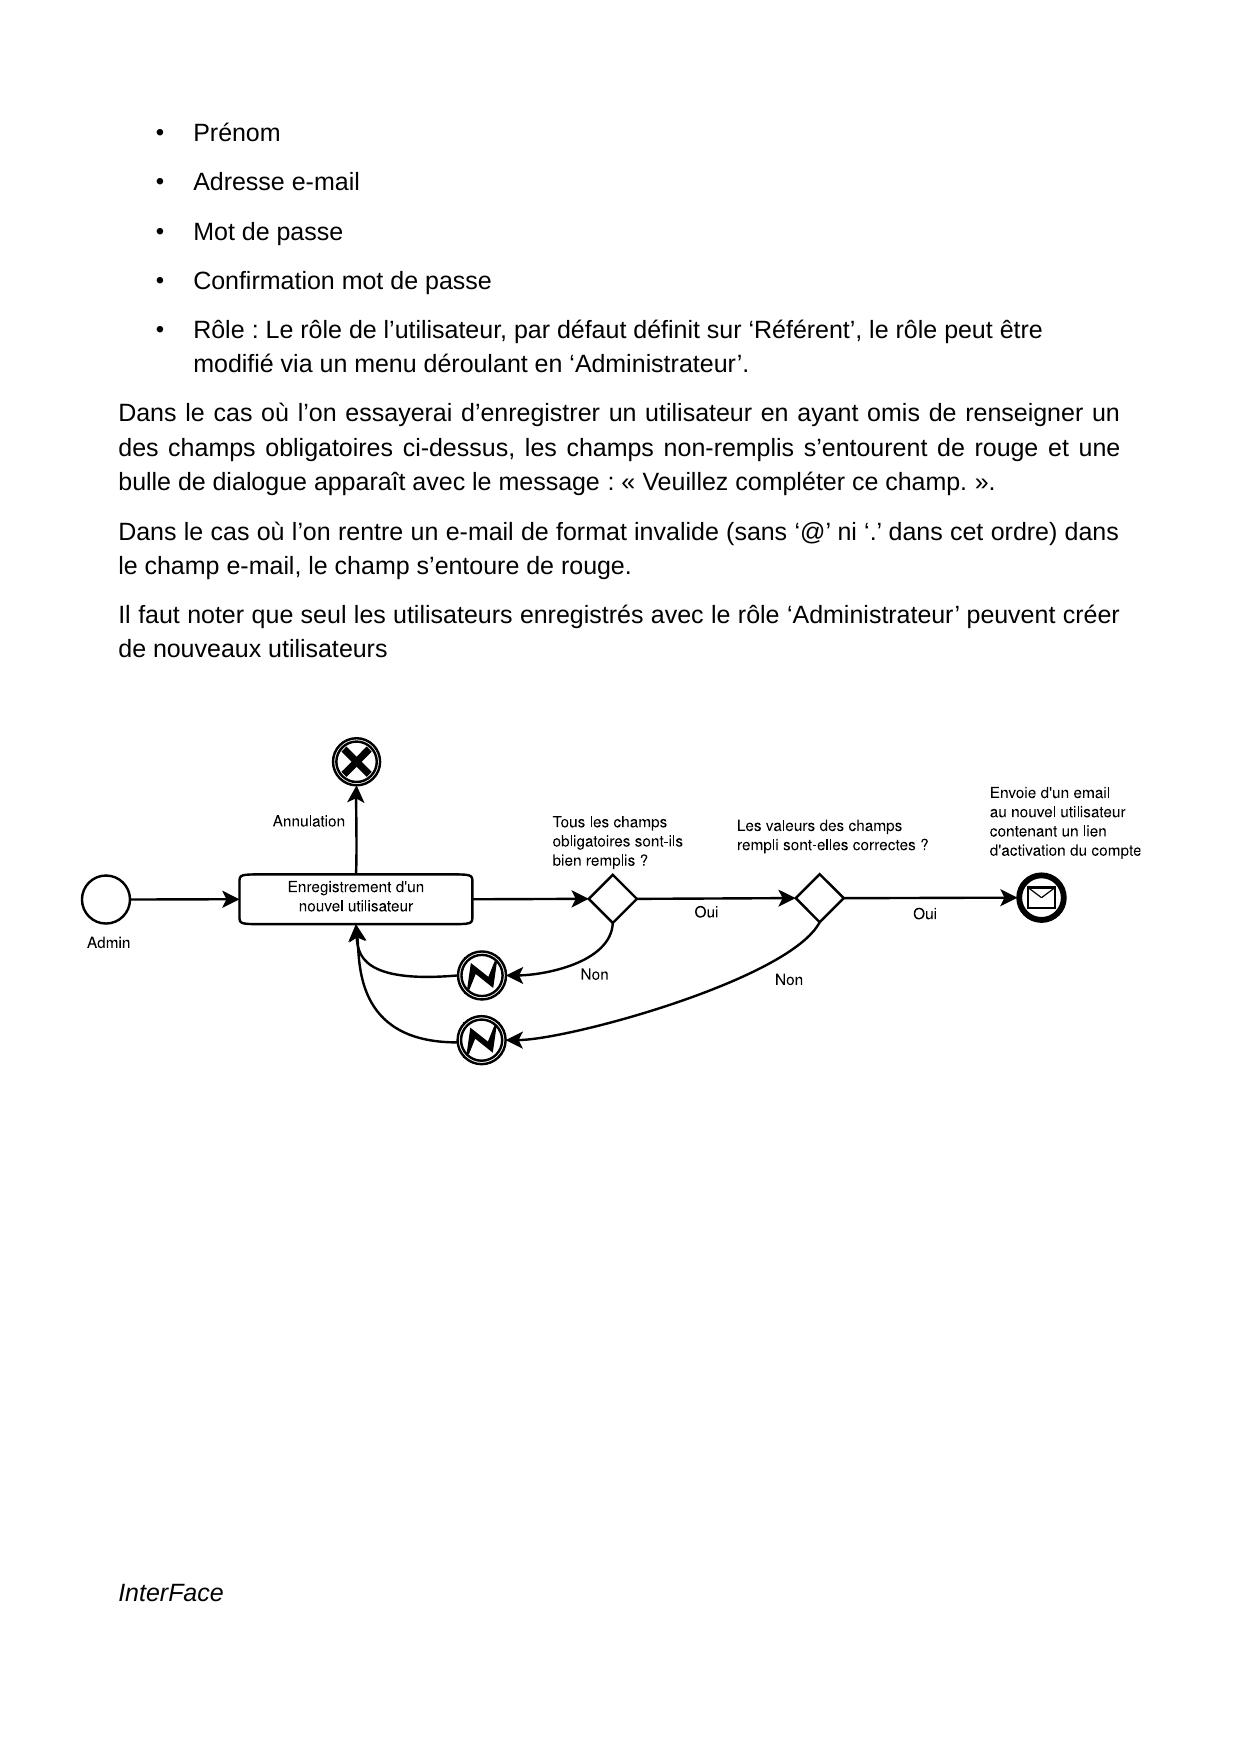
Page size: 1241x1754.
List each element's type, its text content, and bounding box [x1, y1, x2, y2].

list Confirmation mot de passe [156, 266, 1122, 294]
list Rôle : Le rôle de l’utilisateur, par défaut définit sur ‘Référent’, le rôle peut être modifié via un menu déroulant en ‘Administrateur’. [156, 315, 1122, 378]
text Il faut noter que seul les utilisateurs enregistrés avec le rôle ‘Administrateur’ peuvent créer de nouveaux utilisateurs [118, 600, 1122, 663]
text Dans le cas où l’on essayerai d’enregistrer un utilisateur en ayant omis de renseigner un des champs obligatoires ci-dessus, les champs non-remplis s’entourent de rouge et une bulle de dialogue apparaît avec le message : « Veuillez compléter ce champ. ». [118, 398, 1122, 496]
list Mot de passe [156, 216, 1122, 245]
list Adresse e-mail [156, 167, 1122, 196]
list Prénom [156, 118, 1122, 147]
text Dans le cas où l’on rentre un e-mail de format invalide (sans ‘@’ ni ‘.’ dans cet ordre) dans le champ e-mail, le champ s’entoure de rouge. [118, 516, 1122, 580]
